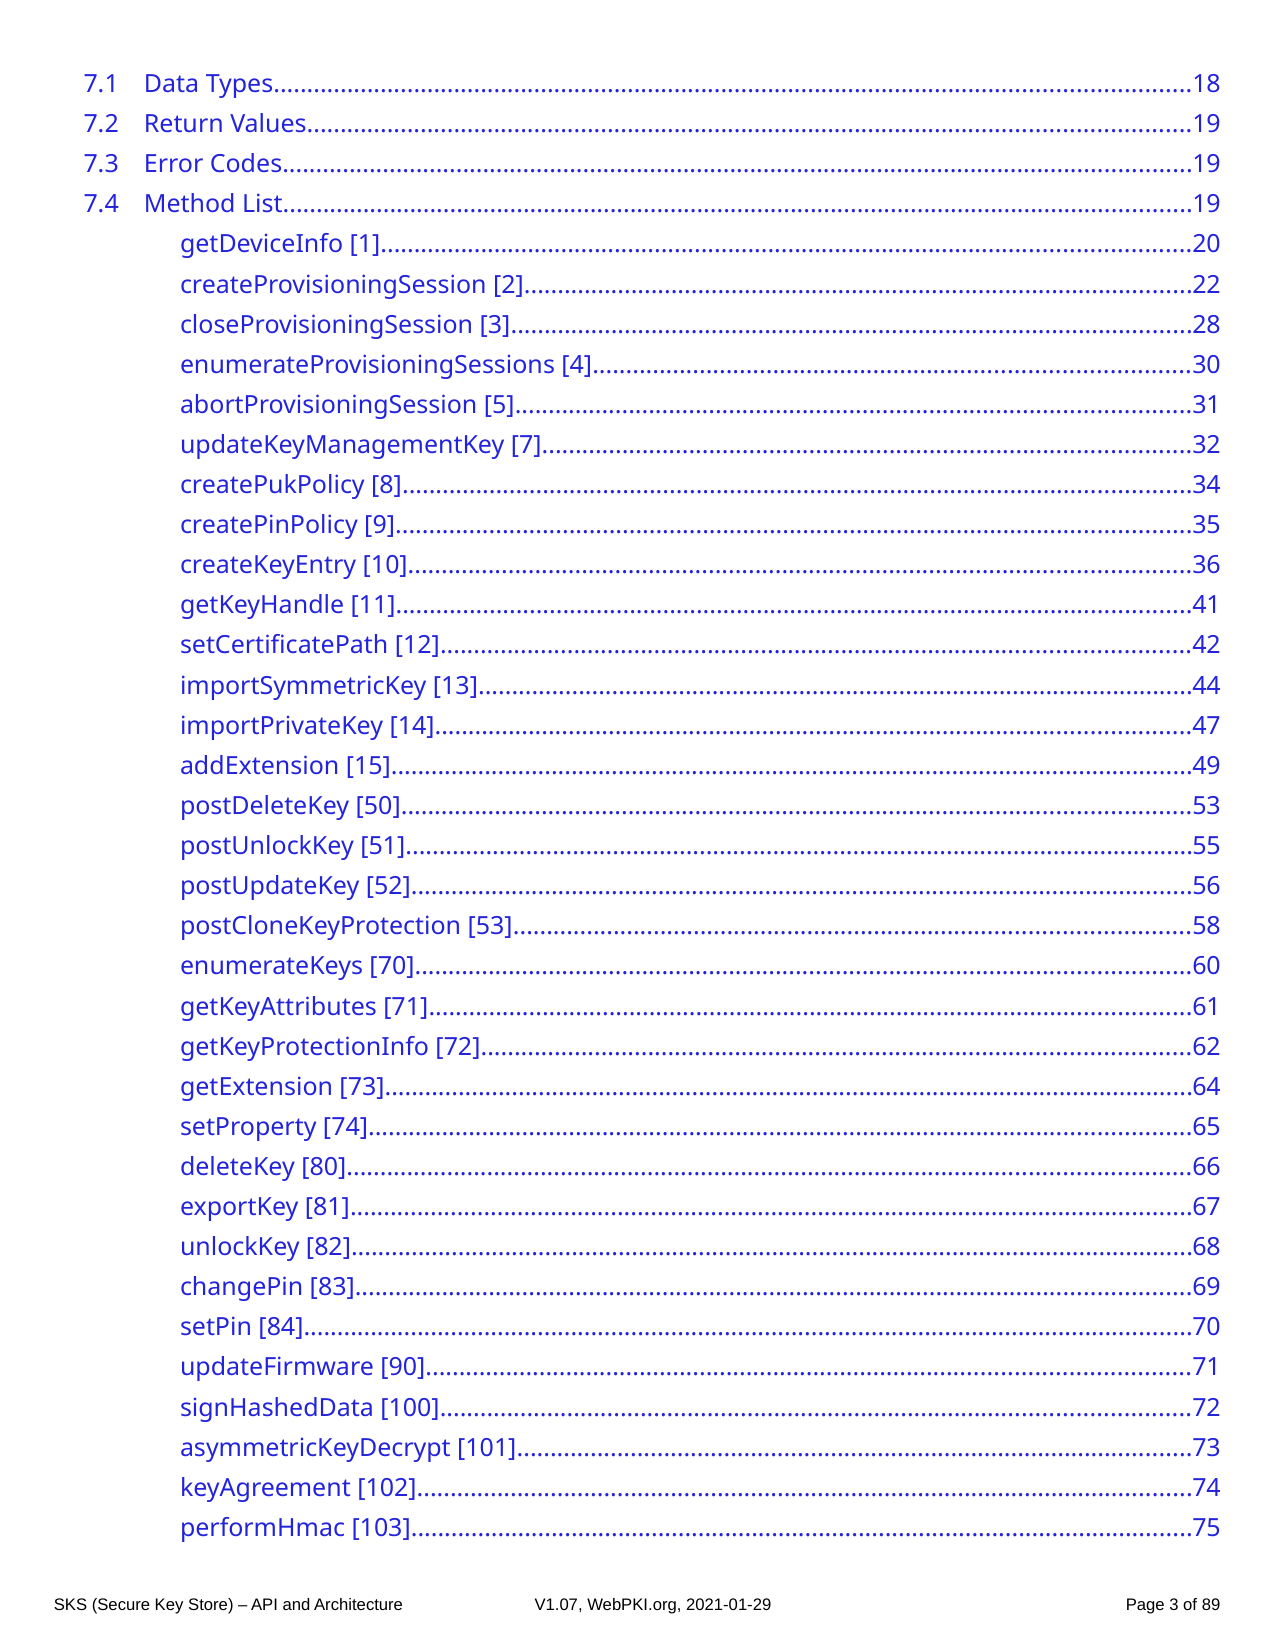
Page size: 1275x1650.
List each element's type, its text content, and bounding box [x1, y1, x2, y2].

text 7.1 Data Types 18 [83, 66, 1221, 100]
text changePin [83] 69 [180, 1269, 1221, 1303]
text importSymmetricKey [13] 44 [180, 667, 1221, 701]
text unlockKey [82] 68 [180, 1229, 1221, 1263]
text closeProvisioningSession [3] 28 [180, 306, 1221, 340]
text createPinPolicy [9] 35 [180, 507, 1221, 541]
text exportKey [81] 67 [180, 1189, 1221, 1223]
text updateFirmware [90] 71 [180, 1349, 1221, 1383]
text performHmac [103] 75 [180, 1509, 1221, 1543]
text addExtension [15] 49 [180, 747, 1221, 782]
text postCloneKeyProtection [53] 58 [180, 908, 1221, 942]
text 7.2 Return Values 19 [83, 106, 1221, 140]
text createProvisioningSession [2] 22 [180, 266, 1221, 300]
text postUpdateKey [52] 56 [180, 868, 1221, 902]
text deleteKey [80] 66 [180, 1148, 1221, 1183]
text asymmetricKeyDecrypt [101] 73 [180, 1429, 1221, 1463]
text 7.3 Error Codes 19 [83, 146, 1221, 180]
text postUnlockKey [51] 55 [180, 828, 1221, 862]
text keyAgreement [102] 74 [180, 1469, 1221, 1503]
text getKeyAttributes [71] 61 [180, 988, 1221, 1022]
text getKeyProtectionInfo [72] 62 [180, 1028, 1221, 1062]
text signHashedData [100] 72 [180, 1389, 1221, 1423]
text abortProvisioningSession [5] 31 [180, 387, 1221, 421]
text enumerateKeys [70] 60 [180, 948, 1221, 982]
text createPukPolicy [8] 34 [180, 467, 1221, 501]
text createKeyEntry [10] 36 [180, 547, 1221, 581]
text setCertificatePath [12] 42 [180, 627, 1221, 661]
text importPrivateKey [14] 47 [180, 707, 1221, 741]
text updateKeyManagementKey [7] 32 [180, 427, 1221, 461]
text getKeyHandle [11] 41 [180, 587, 1221, 621]
text enumerateProvisioningSessions [4] 30 [180, 346, 1221, 381]
text setPin [84] 70 [180, 1309, 1221, 1343]
text getDeviceInfo [1] 20 [180, 226, 1221, 260]
text setProperty [74] 65 [180, 1108, 1221, 1142]
text 7.4 Method List 19 [83, 186, 1221, 220]
text getExtension [73] 64 [180, 1068, 1221, 1102]
text postDeleteKey [50] 53 [180, 788, 1221, 822]
